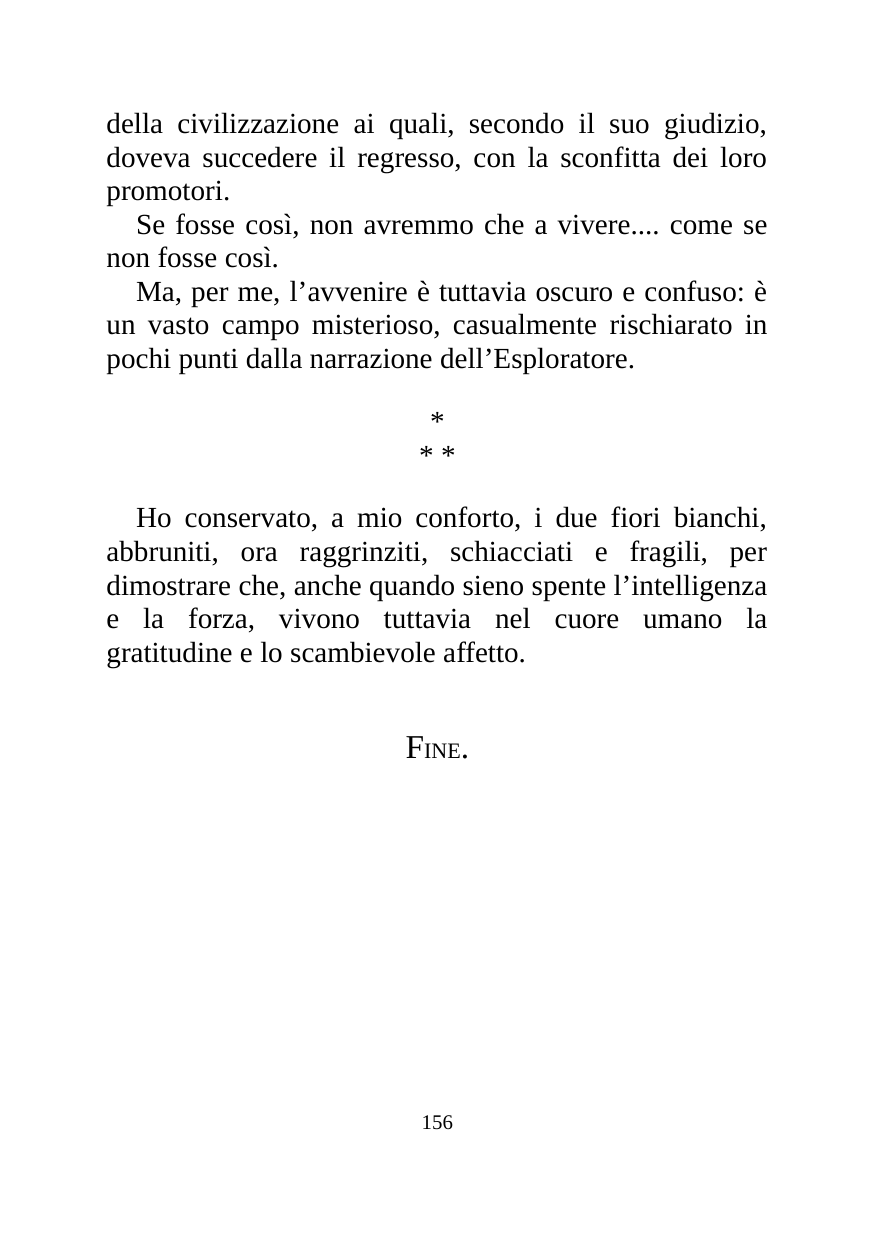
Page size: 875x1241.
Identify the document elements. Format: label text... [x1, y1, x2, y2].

text * * * [106, 404, 768, 471]
text Fine. [106, 727, 768, 766]
text Se fosse così, non avremmo che a vivere.... come se non fosse così. [106, 207, 768, 274]
text Ho conservato, a mio conforto, i due fiori bianchi, abbruniti, ora raggrinziti, schiacciati e fragili, per dimostrare che, anche quando sieno spente l’intelligenza e la forza, vivono tuttavia nel cuore umano la gratitudine e lo scambievole affetto. [106, 501, 768, 668]
text Ma, per me, l’avvenire è tuttavia oscuro e confuso: è un vasto campo misterioso, casualmente rischiarato in pochi punti dalla narrazione dell’Esploratore. [106, 274, 768, 374]
text della civilizzazione ai quali, secondo il suo giudizio, doveva succedere il regresso, con la sconfitta dei loro promotori. [106, 106, 768, 207]
